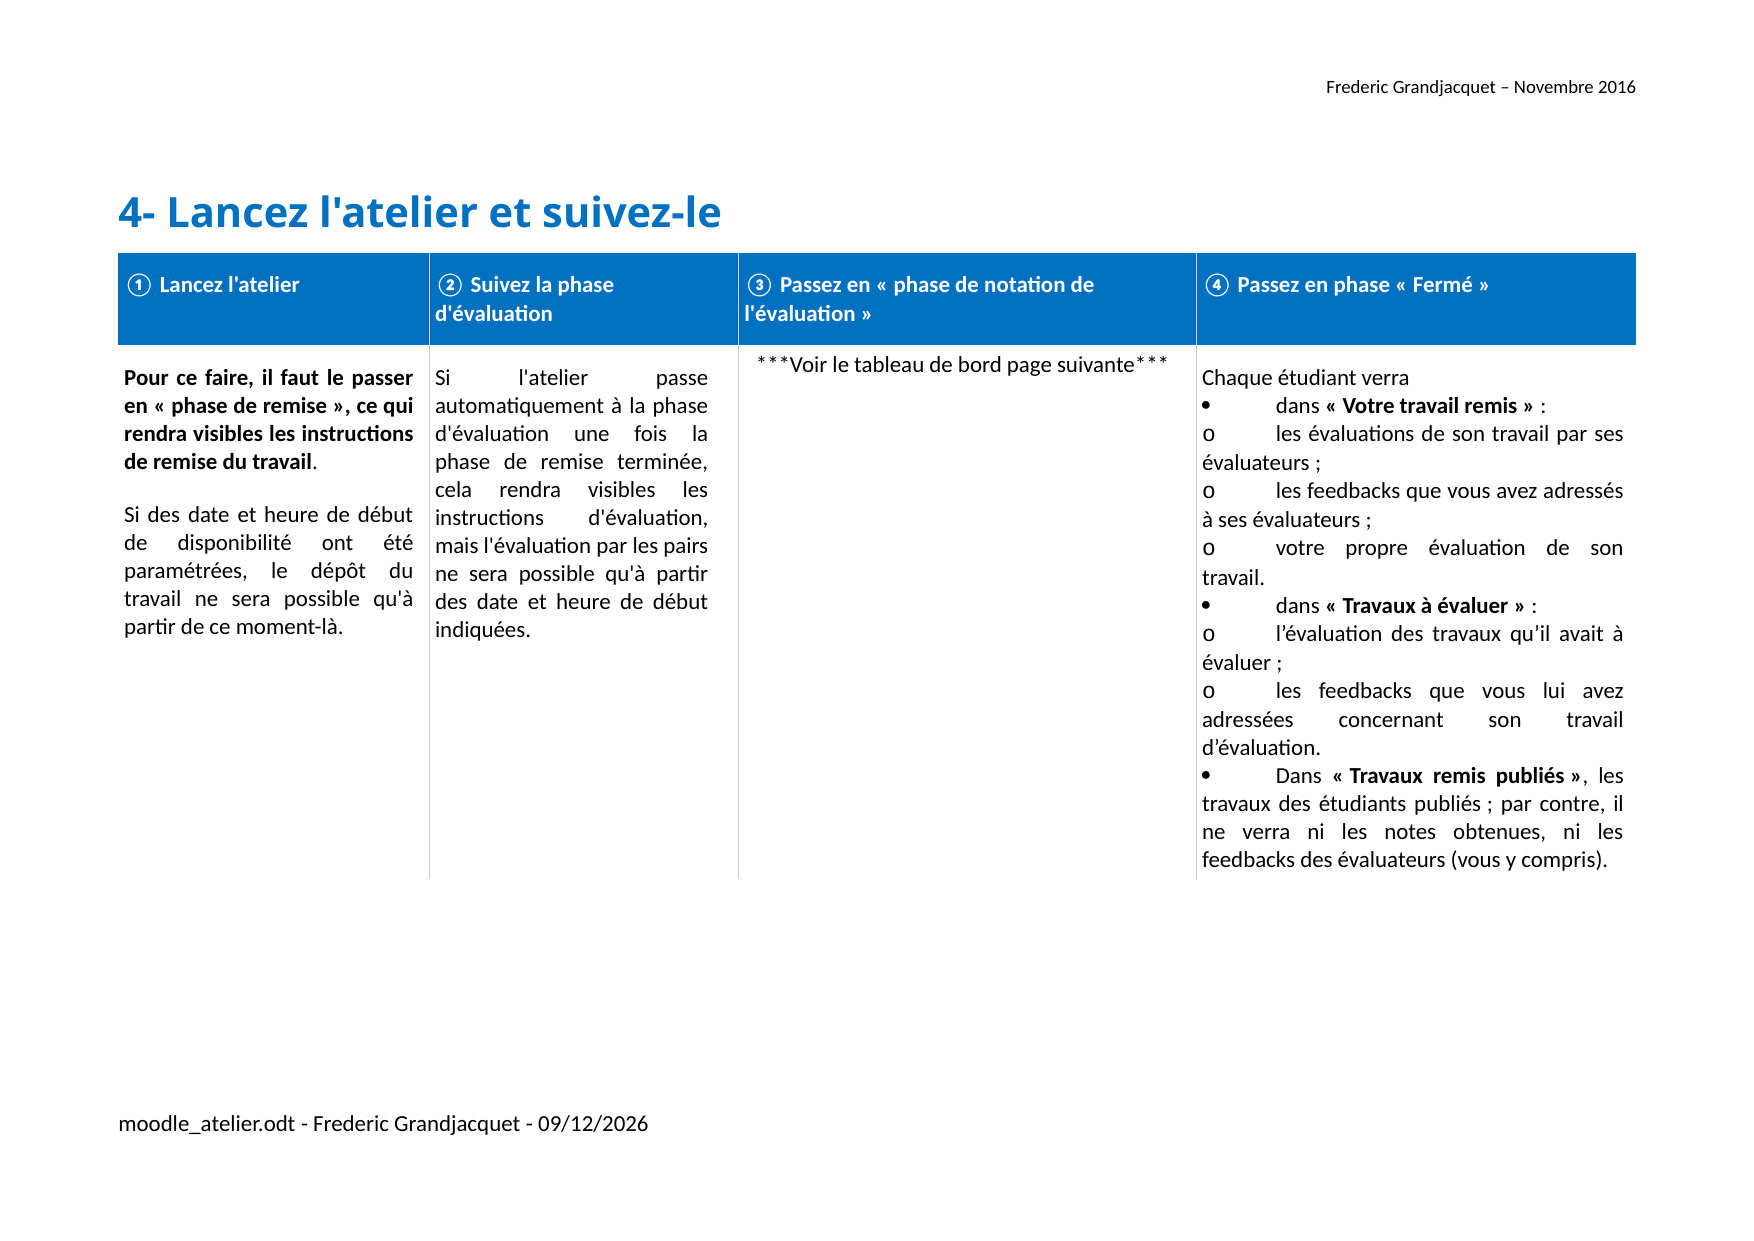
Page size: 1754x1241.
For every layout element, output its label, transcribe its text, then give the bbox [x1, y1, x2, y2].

table_cell Si l'atelier passe automatiquement à la phase d'évaluation une fois la phase de remise terminée, cela rendra visibles les instructions d'évaluation, mais l'évaluation par les pairs ne sera possible qu'à partir des date et heure de début indiquées. [430, 345, 738, 879]
table_cell Pour ce faire, il faut le passer en « phase de remise », ce qui rendra visibles les instructions de remise du travail. Si des date et heure de début de disponibilité ont été paramétrées, le dépôt du travail ne sera possible qu'à partir de ce moment-là. [118, 345, 429, 879]
table_cell Chaque étudiant verra dans « Votre travail remis » : les évaluations de son travail par ses évaluateurs ; les feedbacks que vous avez adressés à ses évaluateurs ; votre propre évaluation de son travail. dans « Travaux à évaluer » : l’évaluation des travaux qu’il avait à évaluer ; les feedbacks que vous lui avez adressées concernant son travail d’évaluation. Dans « Travaux remis publiés », les travaux des étudiants publiés ; par contre, il ne verra ni les notes obtenues, ni les feedbacks des évaluateurs (vous y compris). [1197, 345, 1636, 879]
table_cell ***Voir le tableau de bord page suivante*** [739, 345, 1196, 879]
table_header ① Lancez l'atelier [118, 253, 429, 345]
table_header ③ Passez en « phase de notation de l'évaluation » [739, 253, 1196, 345]
table_header ④ Passez en phase « Fermé » [1197, 253, 1636, 345]
table_header ② Suivez la phase d'évaluation [430, 253, 738, 345]
subtitle 4- Lancez l'atelier et suivez-le [118, 183, 1636, 240]
